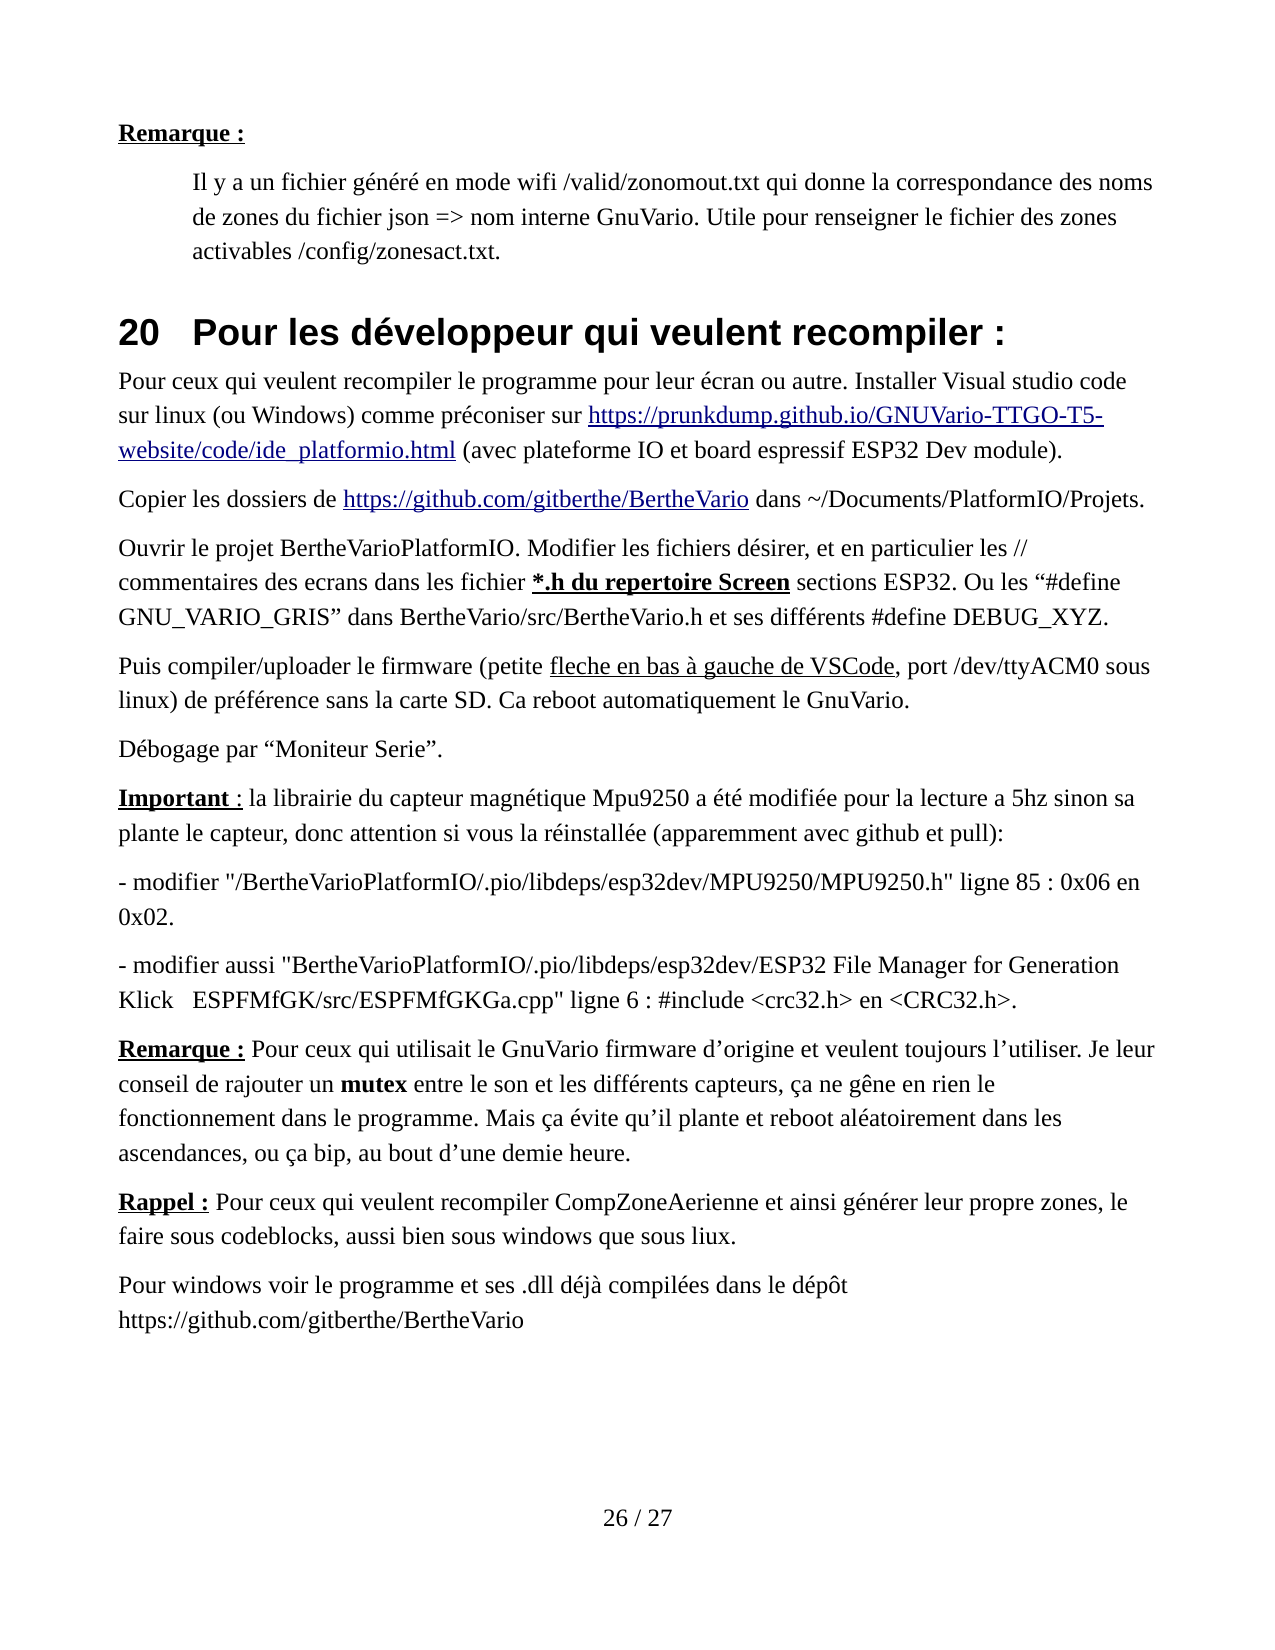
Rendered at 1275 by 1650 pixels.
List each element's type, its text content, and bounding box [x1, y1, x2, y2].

text Ouvrir le projet BertheVarioPlatformIO. Modifier les fichiers désirer, et en particulier les // commentaires des ecrans dans les fichier *.h du repertoire Screen sections ESP32. Ou les “#define GNU_VARIO_GRIS” dans BertheVario/src/BertheVario.h et ses différents #define DEBUG_XYZ. [118, 533, 1157, 631]
text Rappel : Pour ceux qui veulent recompiler CompZoneAerienne et ainsi générer leur propre zones, le faire sous codeblocks, aussi bien sous windows que sous liux. [118, 1187, 1157, 1250]
text - modifier aussi "BertheVarioPlatformIO/.pio/libdeps/esp32dev/ESP32 File Manager for Generation Klick ESPFMfGK/src/ESPFMfGKGa.cpp" ligne 6 : #include <crc32.h> en <CRC32.h>. [118, 951, 1157, 1014]
text Il y a un fichier généré en mode wifi /valid/zonomout.txt qui donne la correspondance des noms de zones du fichier json => nom interne GnuVario. Utile pour renseigner le fichier des zones activables /config/zonesact.txt. [118, 167, 1157, 265]
text Remarque : [118, 118, 1157, 147]
text Pour ceux qui veulent recompiler le programme pour leur écran ou autre. Installer Visual studio code sur linux (ou Windows) comme préconiser sur https://prunkdump.github.io/GNUVario-TTGO-T5-website/code/ide_platformio.html (avec plateforme IO et board espressif ESP32 Dev module). [118, 366, 1157, 463]
text Copier les dossiers de https://github.com/gitberthe/BertheVario dans ~/Documents/PlatformIO/Projets. [118, 484, 1157, 513]
text Puis compiler/uploader le firmware (petite fleche en bas à gauche de VSCode, port /dev/ttyACM0 sous linux) de préférence sans la carte SD. Ca reboot automatiquement le GnuVario. [118, 651, 1157, 714]
text Débogage par “Moniteur Serie”. [118, 734, 1157, 763]
text Remarque : Pour ceux qui utilisait le GnuVario firmware d’origine et veulent toujours l’utiliser. Je leur conseil de rajouter un mutex entre le son et les différents capteurs, ça ne gêne en rien le fonctionnement dans le programme. Mais ça évite qu’il plante et reboot aléatoirement dans les ascendances, ou ça bip, au bout d’une demie heure. [118, 1034, 1157, 1166]
subtitle Pour les développeur qui veulent recompiler : [118, 310, 1157, 353]
text Pour windows voir le programme et ses .dll déjà compilées dans le dépôt https://github.com/gitberthe/BertheVario [118, 1270, 1157, 1333]
text Important : la librairie du capteur magnétique Mpu9250 a été modifiée pour la lecture a 5hz sinon sa plante le capteur, donc attention si vous la réinstallée (apparemment avec github et pull): [118, 783, 1157, 847]
text - modifier "/BertheVarioPlatformIO/.pio/libdeps/esp32dev/MPU9250/MPU9250.h" ligne 85 : 0x06 en 0x02. [118, 867, 1157, 930]
